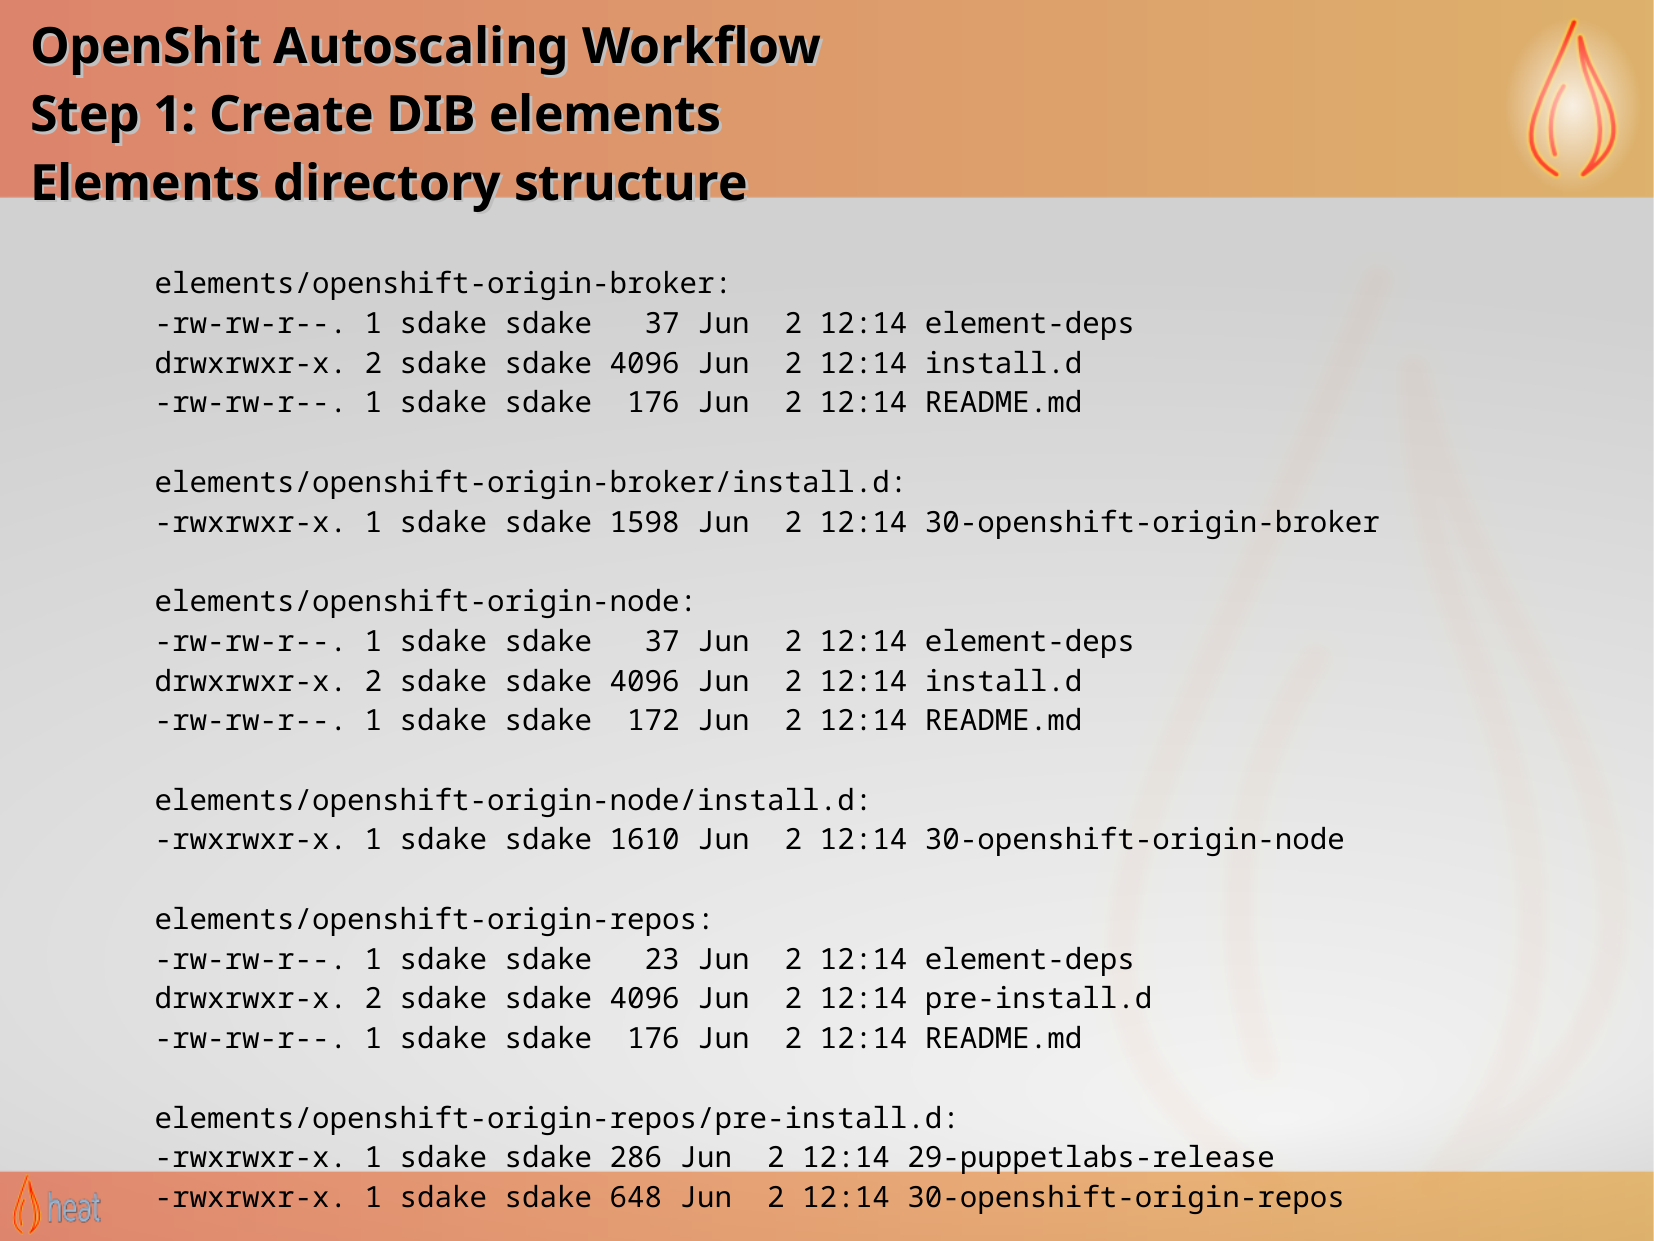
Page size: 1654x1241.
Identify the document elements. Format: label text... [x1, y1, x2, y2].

title OpenShit Autoscaling Workflow Step 1: Create DIB elements Elements directory structure [30, 0, 1606, 226]
picture [0, 0, 1654, 1241]
text_box elements/openshift-origin-broker: -rw-rw-r--. 1 sdake sdake 37 Jun 2 12:14 element-deps drwxrwxr-x. 2 sdake sdake 4096 Jun 2 12:14 install.d -rw-rw-r--. 1 sdake sdake 176 Jun 2 12:14 README.md elements/openshift-origin-broker/install.d: -rwxrwxr-x. 1 sdake sdake 1598 Jun 2 12:14 30-openshift-origin-broker elements/openshift-origin-node: -rw-rw-r--. 1 sdake sdake 37 Jun 2 12:14 element-deps drwxrwxr-x. 2 sdake sdake 4096 Jun 2 12:14 install.d -rw-rw-r--. 1 sdake sdake 172 Jun 2 12:14 README.md elements/openshift-origin-node/install.d: -rwxrwxr-x. 1 sdake sdake 1610 Jun 2 12:14 30-openshift-origin-node elements/openshift-origin-repos: -rw-rw-r--. 1 sdake sdake 23 Jun 2 12:14 element-deps drwxrwxr-x. 2 sdake sdake 4096 Jun 2 12:14 pre-install.d -rw-rw-r--. 1 sdake sdake 176 Jun 2 12:14 README.md elements/openshift-origin-repos/pre-install.d: -rwxrwxr-x. 1 sdake sdake 286 Jun 2 12:14 29-puppetlabs-release -rwxrwxr-x. 1 sdake sdake 648 Jun 2 12:14 30-openshift-origin-repos [139, 255, 1546, 1087]
